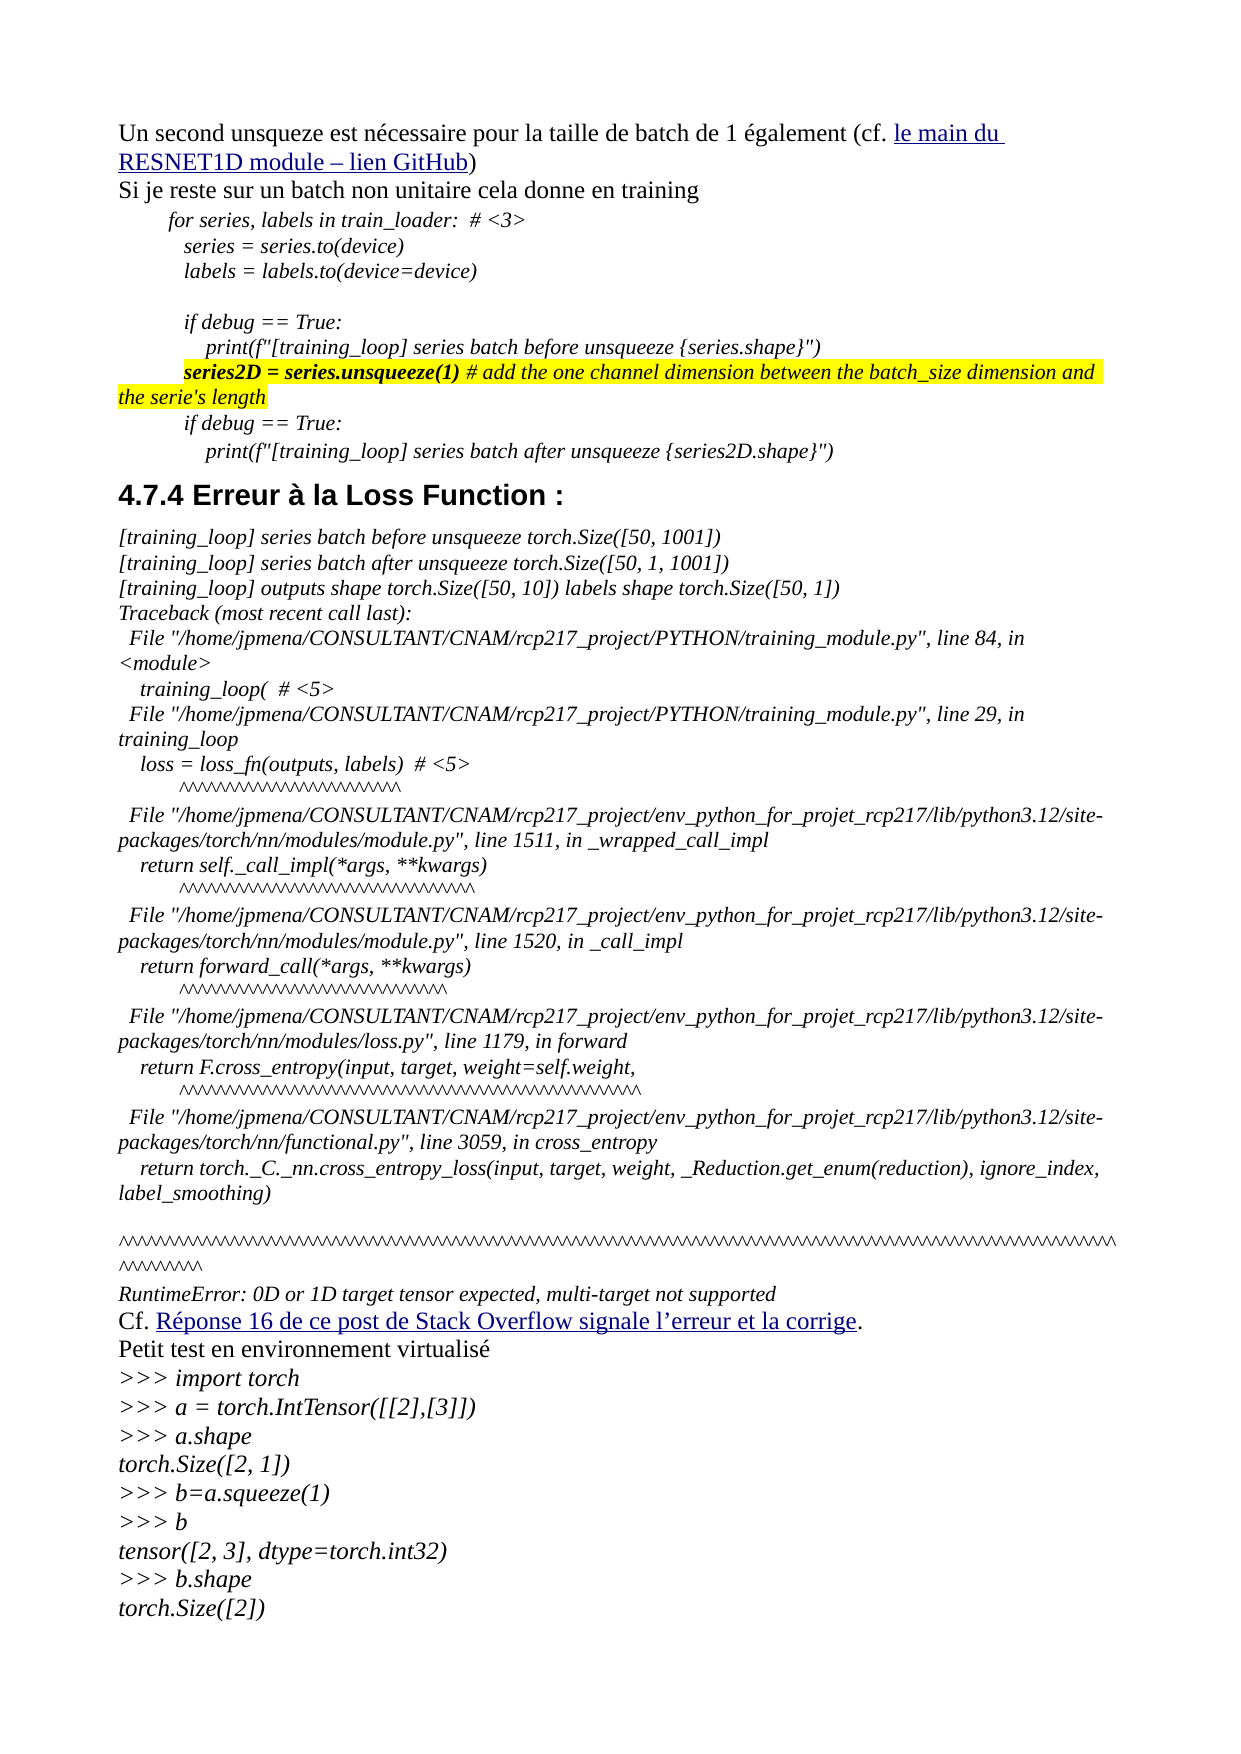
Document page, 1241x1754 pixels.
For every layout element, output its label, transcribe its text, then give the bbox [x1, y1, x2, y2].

text torch.Size([2]) [118, 1593, 1122, 1622]
text File "/home/jpmena/CONSULTANT/CNAM/rcp217_project/PYTHON/training_module.py", line 84, in <module> [118, 625, 1122, 676]
text if debug == True: [118, 309, 1122, 334]
text tensor([2, 3], dtype=torch.int32) [118, 1536, 1122, 1564]
text RuntimeError: 0D or 1D target tensor expected, multi-target not supported [118, 1281, 1122, 1306]
text for series, labels in train_loader: # <3> [118, 204, 1122, 233]
text File "/home/jpmena/CONSULTANT/CNAM/rcp217_project/env_python_for_projet_rcp217/lib/python3.12/site-packages/torch/nn/functional.py", line 3059, in cross_entropy [118, 1104, 1122, 1154]
text [training_loop] outputs shape torch.Size([50, 10]) labels shape torch.Size([50, 1]) [118, 575, 1122, 600]
text print(f"[training_loop] series batch before unsqueeze {series.shape}") [118, 334, 1122, 359]
text Cf. Réponse 16 de ce post de Stack Overflow signale l’erreur et la corrige. [118, 1306, 1122, 1334]
text Un second unsqueze est nécessaire pour la taille de batch de 1 également (cf. le main du RESNET1D module – lien GitHub) [118, 118, 1122, 176]
text File "/home/jpmena/CONSULTANT/CNAM/rcp217_project/PYTHON/training_module.py", line 29, in training_loop [118, 701, 1122, 751]
text >>> b [118, 1507, 1122, 1536]
subtitle Erreur à la Loss Function : [118, 478, 1122, 512]
text series2D = series.unsqueeze(1) # add the one channel dimension between the batch_size dimension and the serie's length [118, 359, 1122, 409]
text return torch._C._nn.cross_entropy_loss(input, target, weight, _Reduction.get_enum(reduction), ignore_index, label_smoothing) [118, 1154, 1122, 1205]
text Traceback (most recent call last): [118, 600, 1122, 625]
text File "/home/jpmena/CONSULTANT/CNAM/rcp217_project/env_python_for_projet_rcp217/lib/python3.12/site-packages/torch/nn/modules/module.py", line 1511, in _wrapped_call_impl [118, 802, 1122, 852]
text ^^^^^^^^^^^^^^^^^^^^^^^^^^^^^ [118, 978, 1122, 1003]
text ^^^^^^^^^^^^^^^^^^^^^^^^^^^^^^^^^^^^^^^^^^^^^^^^^^^^^^^^^^^^^^^^^^^^^^^^^^^^^^^^^^^^^^^^^^^^^^^^^^^^^^^^^^^^^^^^^^^^^ [118, 1205, 1122, 1281]
text torch.Size([2, 1]) [118, 1449, 1122, 1478]
text if debug == True: [118, 409, 1122, 435]
text [training_loop] series batch before unsqueeze torch.Size([50, 1001]) [118, 524, 1122, 549]
text Petit test en environnement virtualisé [118, 1334, 1122, 1363]
text return forward_call(*args, **kwargs) [118, 953, 1122, 978]
text ^^^^^^^^^^^^^^^^^^^^^^^^^^^^^^^^^^^^^^^^^^^^^^^^^^ [118, 1079, 1122, 1104]
text series = series.to(device) [118, 233, 1122, 258]
text File "/home/jpmena/CONSULTANT/CNAM/rcp217_project/env_python_for_projet_rcp217/lib/python3.12/site-packages/torch/nn/modules/loss.py", line 1179, in forward [118, 1003, 1122, 1054]
text >>> import torch [118, 1363, 1122, 1392]
text ^^^^^^^^^^^^^^^^^^^^^^^^^^^^^^^^ [118, 877, 1122, 902]
text >>> a = torch.IntTensor([[2],[3]]) [118, 1392, 1122, 1421]
text return self._call_impl(*args, **kwargs) [118, 852, 1122, 877]
text loss = loss_fn(outputs, labels) # <5> [118, 751, 1122, 776]
text >>> b.shape [118, 1564, 1122, 1593]
text print(f"[training_loop] series batch after unsqueeze {series2D.shape}") [118, 435, 1122, 463]
text >>> a.shape [118, 1421, 1122, 1449]
text return F.cross_entropy(input, target, weight=self.weight, [118, 1054, 1122, 1079]
text >>> b=a.squeeze(1) [118, 1478, 1122, 1507]
text Si je reste sur un batch non unitaire cela donne en training [118, 176, 1122, 204]
text File "/home/jpmena/CONSULTANT/CNAM/rcp217_project/env_python_for_projet_rcp217/lib/python3.12/site-packages/torch/nn/modules/module.py", line 1520, in _call_impl [118, 902, 1122, 953]
text [training_loop] series batch after unsqueeze torch.Size([50, 1, 1001]) [118, 549, 1122, 575]
text ^^^^^^^^^^^^^^^^^^^^^^^^ [118, 776, 1122, 802]
text training_loop( # <5> [118, 676, 1122, 701]
text labels = labels.to(device=device) [118, 258, 1122, 283]
